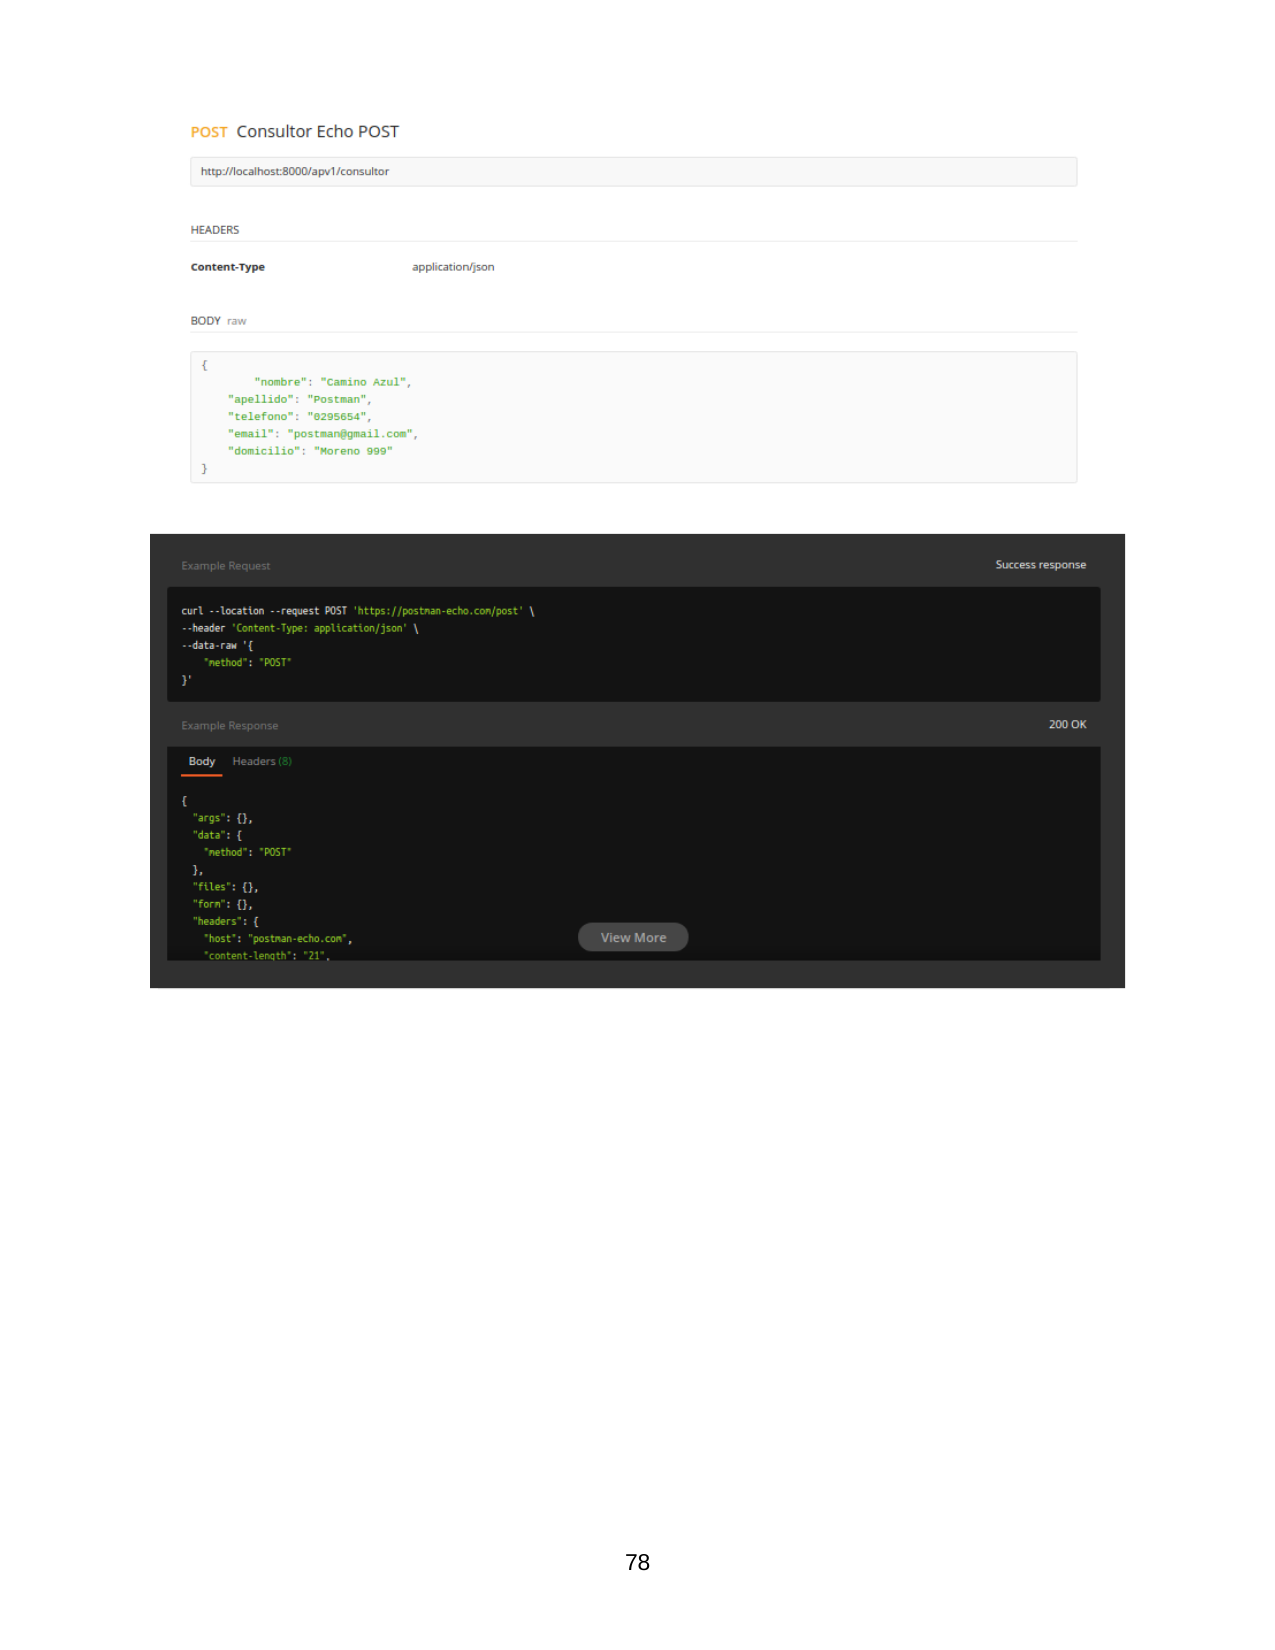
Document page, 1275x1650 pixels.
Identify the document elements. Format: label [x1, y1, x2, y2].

picture [150, 112, 1125, 1002]
